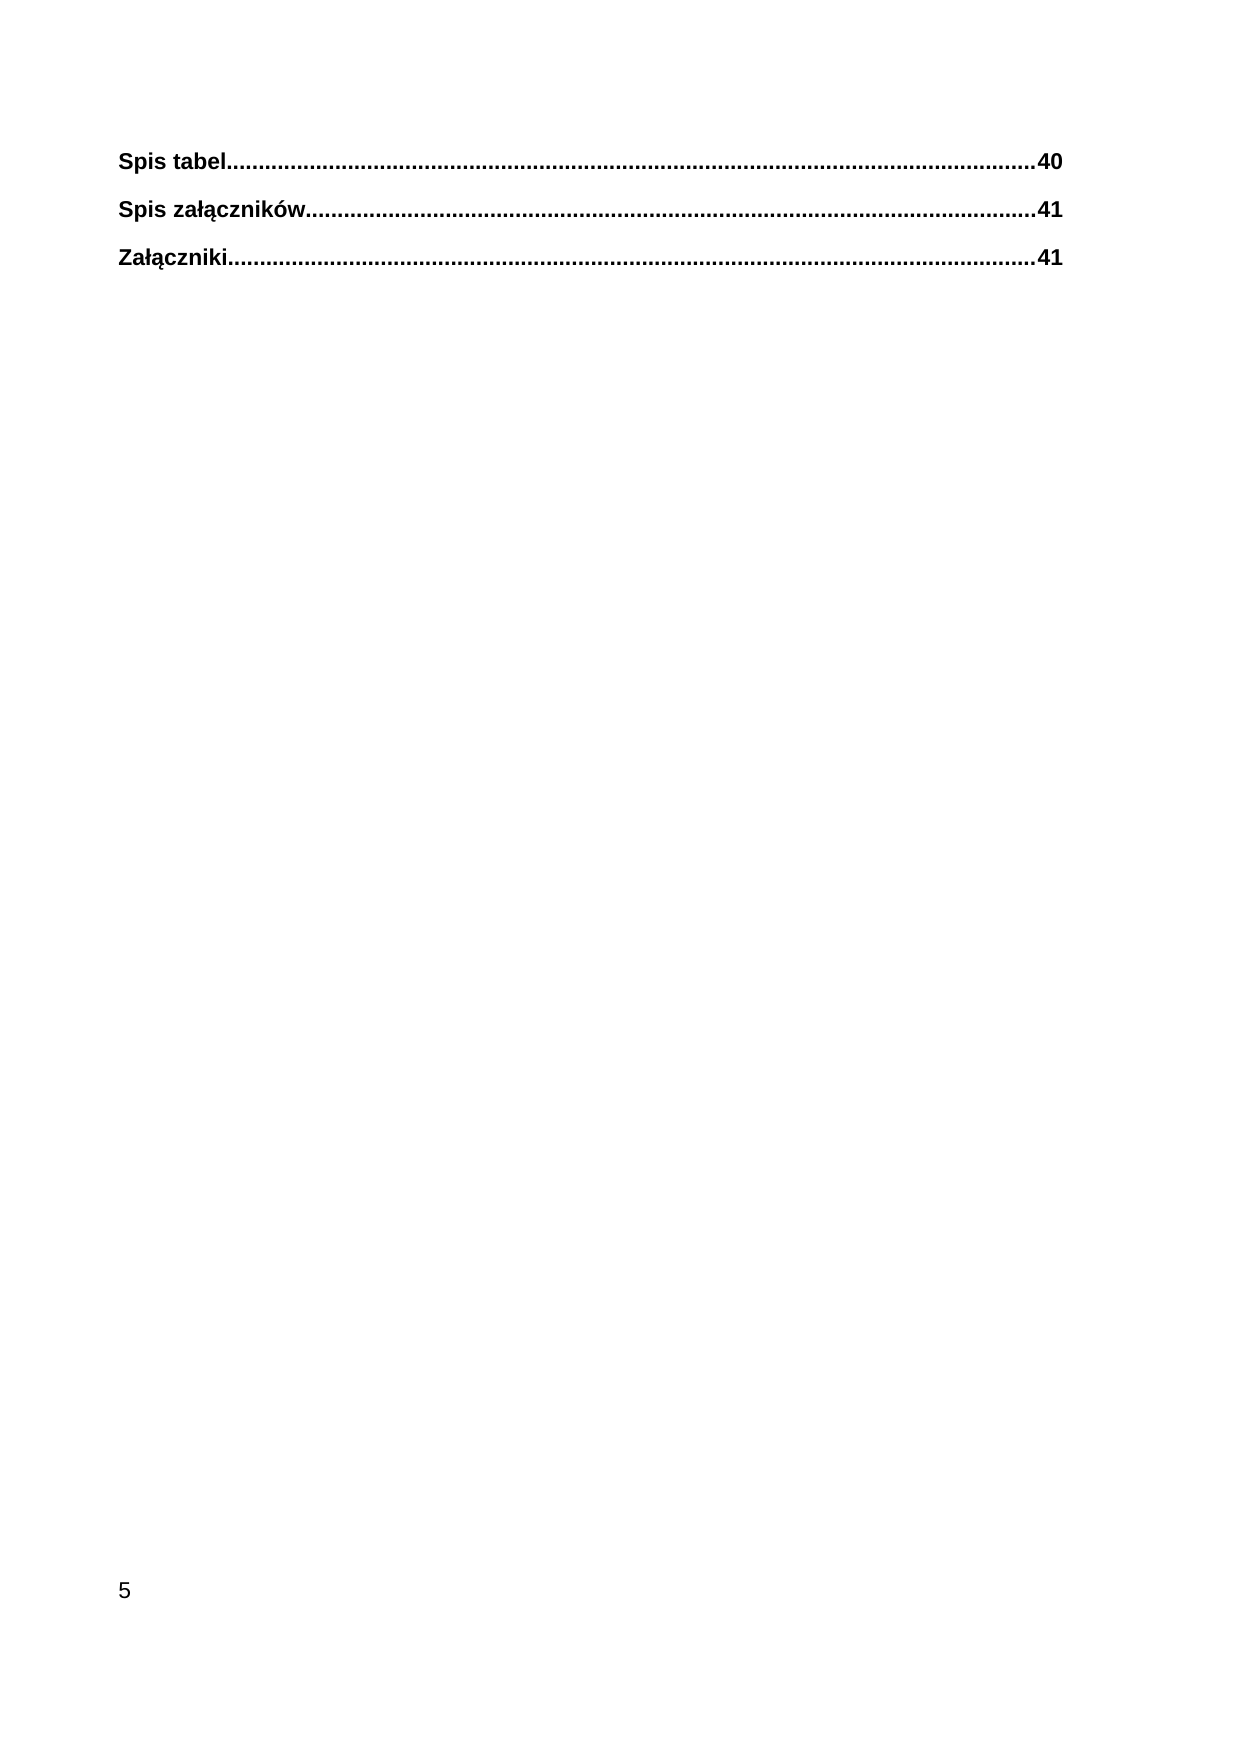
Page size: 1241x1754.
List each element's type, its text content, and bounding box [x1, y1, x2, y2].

text Załączniki 41 [118, 243, 1063, 270]
text Spis załączników 41 [118, 196, 1063, 222]
text Spis tabel 40 [118, 148, 1063, 174]
